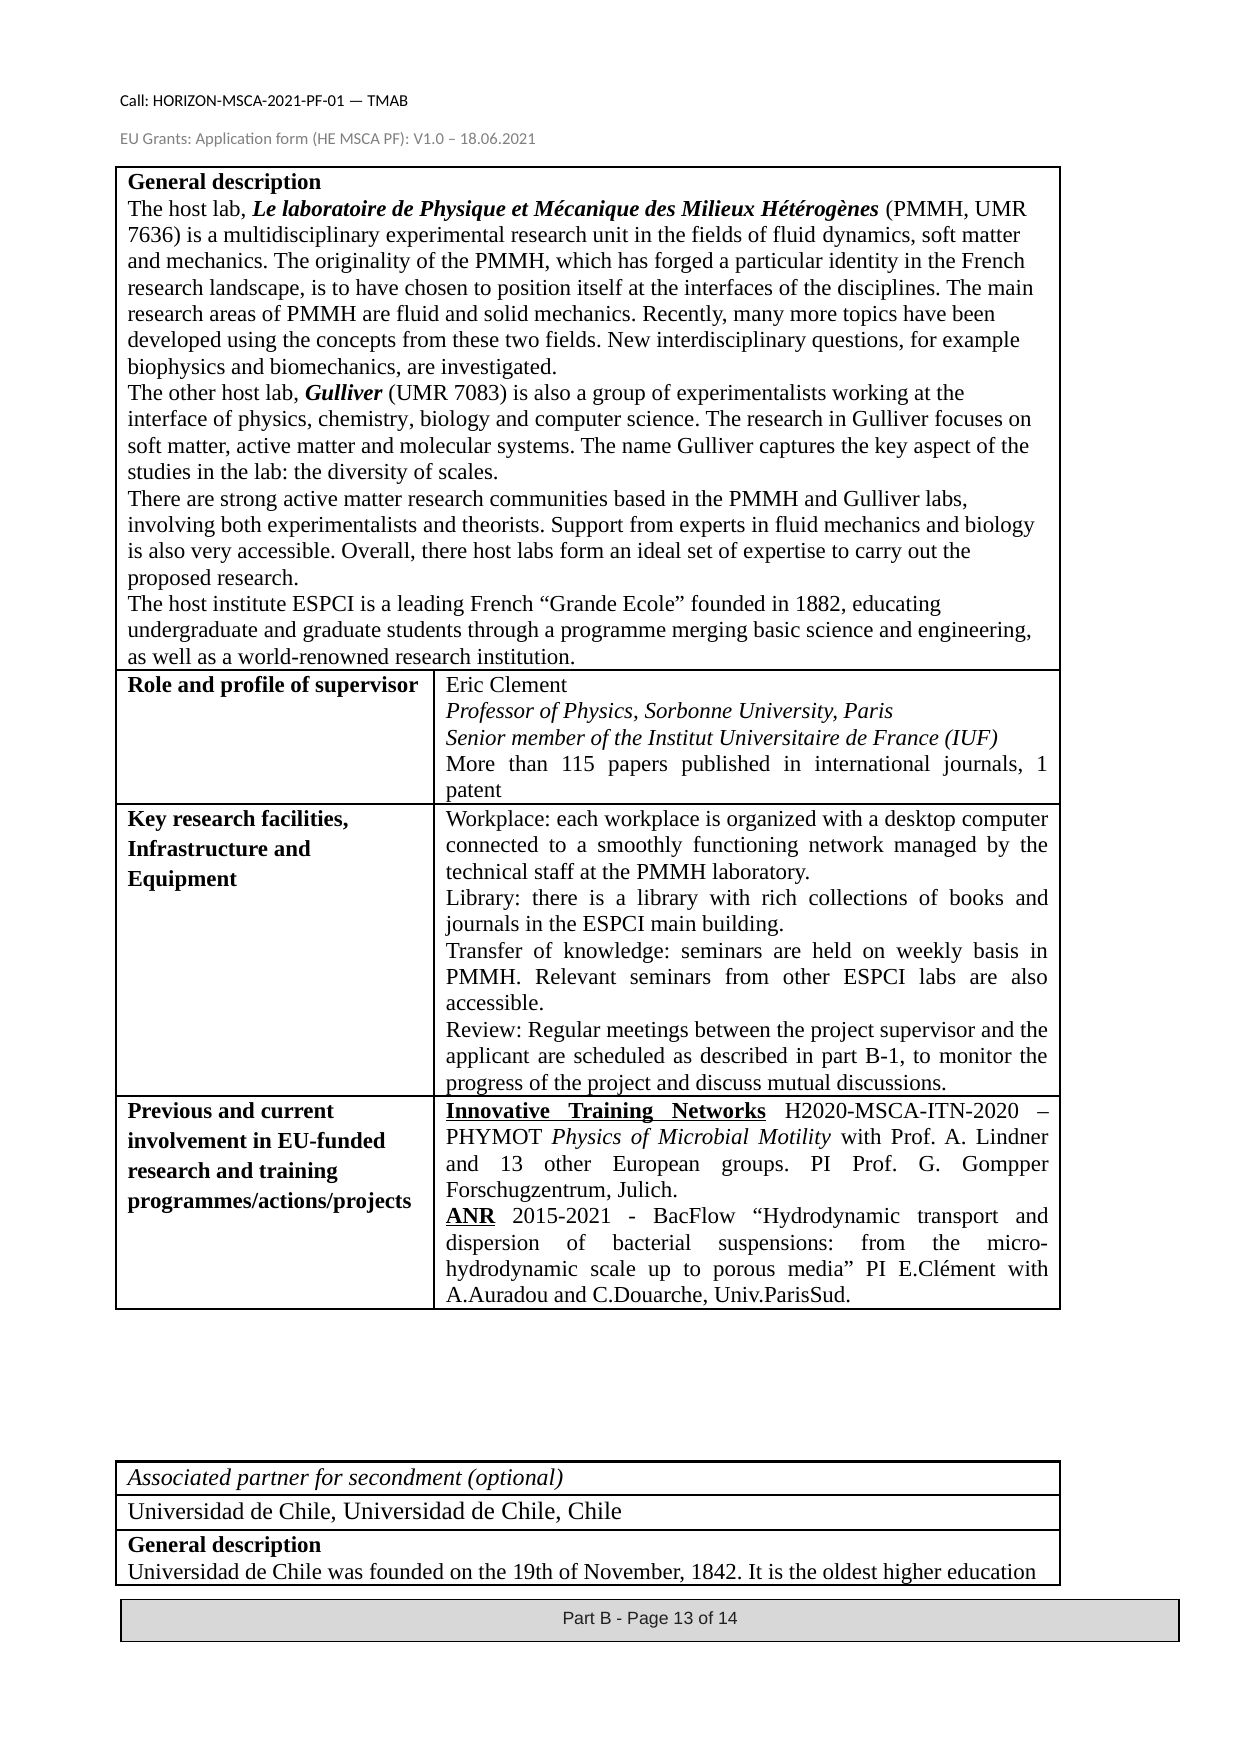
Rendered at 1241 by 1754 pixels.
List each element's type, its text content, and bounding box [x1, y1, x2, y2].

table_cell Key research facilities, Infrastructure and Equipment [117, 805, 433, 1095]
table_cell General description Universidad de Chile was founded on the 19th of November, 1842. It is the oldest higher education [117, 1531, 1059, 1584]
table_header Associated partner for secondment (optional) [117, 1463, 1059, 1494]
table_cell General description The host lab, Le laboratoire de Physique et Mécanique des Milieux Hétérogènes (PMMH, UMR 7636) is a multidisciplinary experimental research unit in the fields of fluid dynamics, soft matter and mechanics. The originality of the PMMH, which has forged a particular identity in the French research landscape, is to have chosen to position itself at the interfaces of the disciplines. The main research areas of PMMH are fluid and solid mechanics. Recently, many more topics have been developed using the concepts from these two fields. New interdisciplinary questions, for example biophysics and biomechanics, are investigated. The other host lab, Gulliver (UMR 7083) is also a group of experimentalists working at the interface of physics, chemistry, biology and computer science. The research in Gulliver focuses on soft matter, active matter and molecular systems. The name Gulliver captures the key aspect of the studies in the lab: the diversity of scales. There are strong active matter research communities based in the PMMH and Gulliver labs, involving both experimentalists and theorists. Support from experts in fluid mechanics and biology is also very accessible. Overall, there host labs form an ideal set of expertise to carry out the proposed research. The host institute ESPCI is a leading French “Grande Ecole” founded in 1882, educating undergraduate and graduate students through a programme merging basic science and engineering, as well as a world-renowned research institution. [117, 168, 1059, 669]
table_cell Workplace: each workplace is organized with a desktop computer connected to a smoothly functioning network managed by the technical staff at the PMMH laboratory. Library: there is a library with rich collections of books and journals in the ESPCI main building. Transfer of knowledge: seminars are held on weekly basis in PMMH. Relevant seminars from other ESPCI labs are also accessible. Review: Regular meetings between the project supervisor and the applicant are scheduled as described in part B-1, to monitor the progress of the project and discuss mutual discussions. [435, 805, 1059, 1095]
table_cell Role and profile of supervisor [117, 671, 433, 803]
table_cell Eric Clement Professor of Physics, Sorbonne University, Paris Senior member of the Institut Universitaire de France (IUF) More than 115 papers published in international journals, 1 patent [435, 671, 1059, 803]
table_cell Universidad de Chile, Universidad de Chile, Chile [117, 1496, 1059, 1529]
table_cell Previous and current involvement in EU-funded research and training programmes/actions/projects [117, 1097, 433, 1308]
table_cell Innovative Training Networks H2020-MSCA-ITN-2020 – PHYMOT Physics of Microbial Motility with Prof. A. Lindner and 13 other European groups. PI Prof. G. Gompper Forschugzentrum, Julich. ANR 2015-2021 - BacFlow “Hydrodynamic transport and dispersion of bacterial suspensions: from the micro-hydrodynamic scale up to porous media” PI E.Clément with A.Auradou and C.Douarche, Univ.ParisSud. [435, 1097, 1059, 1308]
